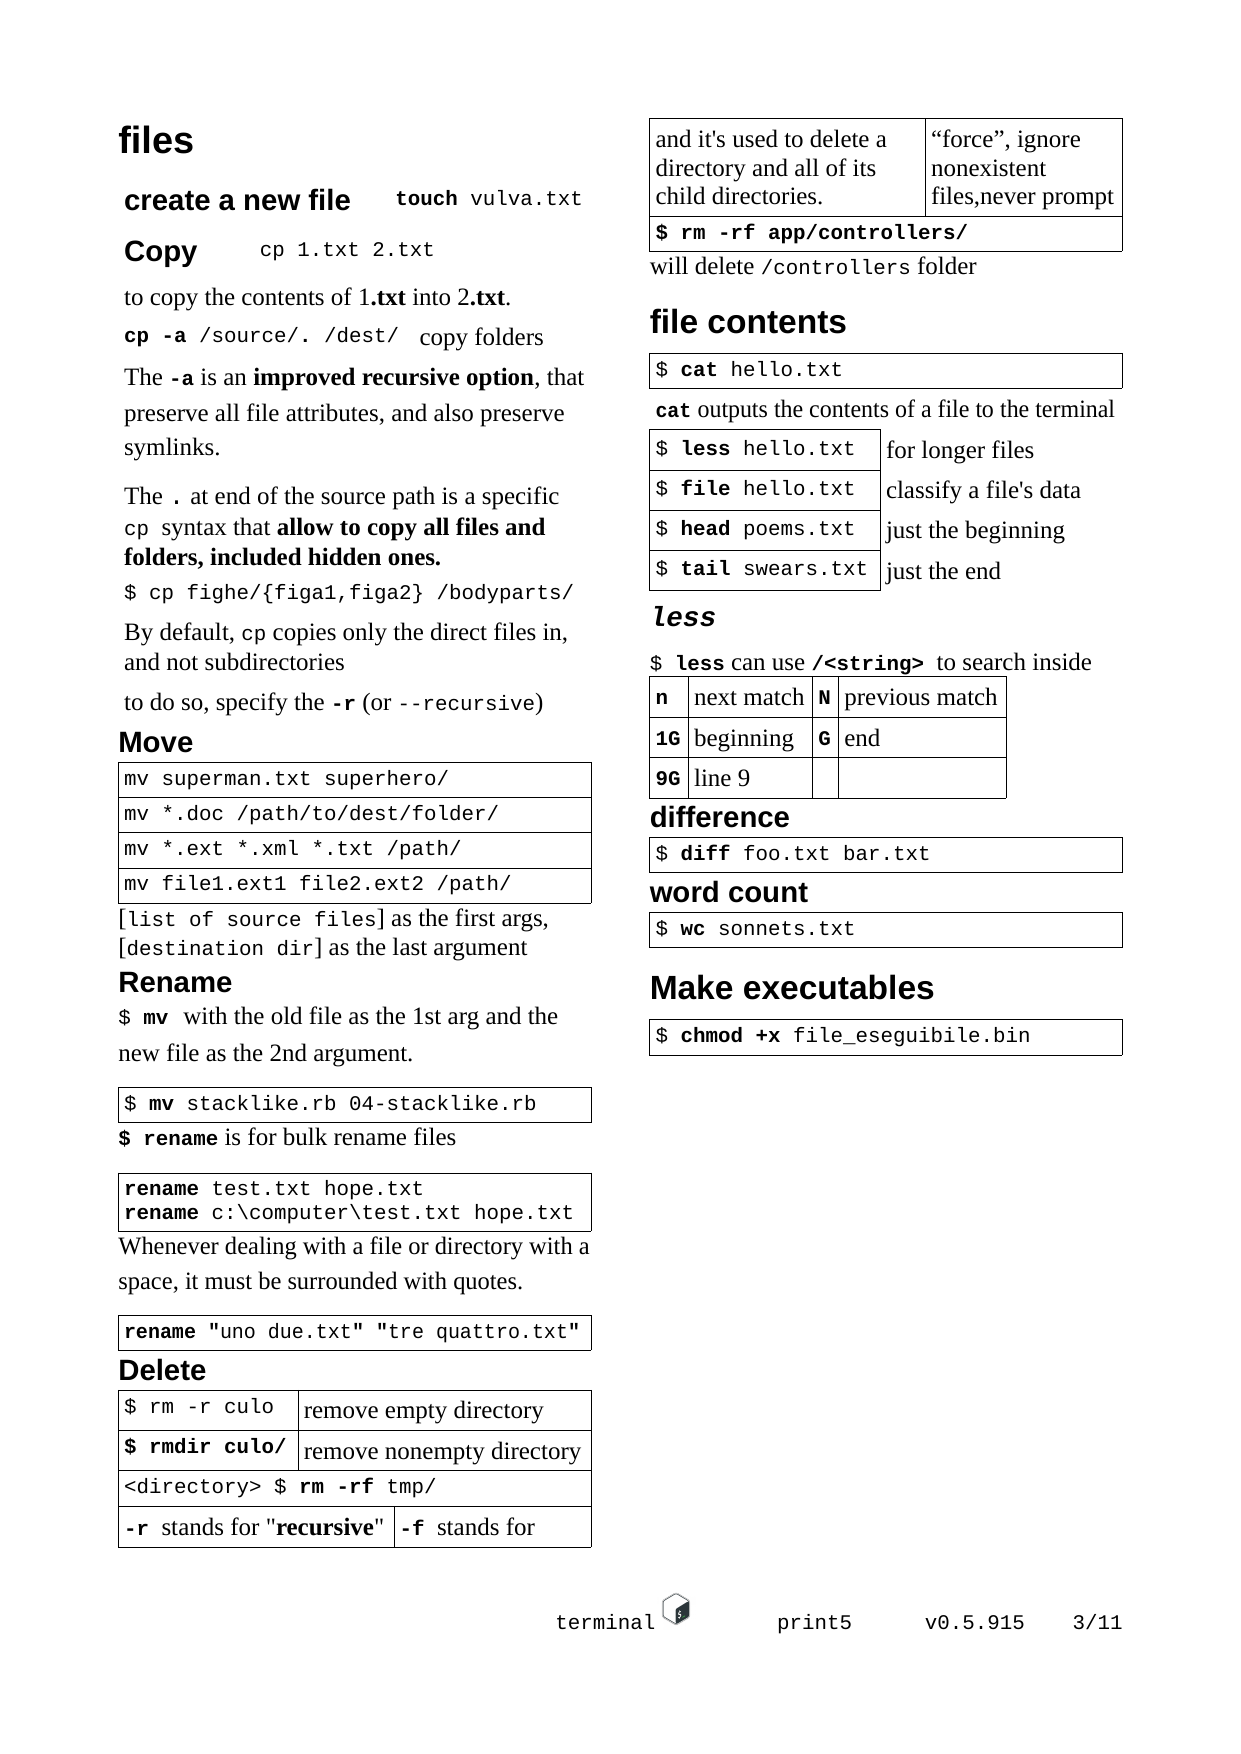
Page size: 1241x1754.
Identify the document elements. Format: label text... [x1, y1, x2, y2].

subtitle word count [649, 875, 1122, 909]
table_cell <directory> $ rm -rf tmp/ [119, 1471, 591, 1506]
table_cell line 9 [689, 758, 812, 797]
table_header $ rm -r culo [119, 1391, 298, 1430]
text will delete /controllers folder [649, 252, 1122, 281]
table_cell 9G [650, 758, 688, 797]
table_cell mv *.ext *.xml *.txt /path/ [119, 833, 591, 867]
subtitle less [649, 603, 1122, 634]
table_header create a new file [118, 174, 389, 225]
table_cell cat outputs the contents of a file to the terminal [650, 389, 1122, 429]
table_cell mv *.doc /path/to/dest/folder/ [119, 798, 591, 832]
table_header $ wc sonnets.txt [650, 913, 1122, 947]
table_cell $ head poems.txt [650, 511, 880, 550]
subtitle difference [649, 800, 1122, 834]
table_cell copy folders [414, 317, 591, 357]
table_header remove empty directory [299, 1391, 591, 1430]
subtitle files [118, 118, 591, 162]
subtitle file contents [649, 302, 1122, 340]
table_cell cp -a /source/. /dest/ [118, 317, 413, 357]
table_header “force”, ignore nonexistent files,never prompt [926, 119, 1122, 216]
table_header $ diff foo.txt bar.txt [650, 838, 1122, 872]
subtitle Delete [118, 1353, 591, 1387]
table_cell end [839, 718, 1006, 757]
table_header $ chmod +x file_eseguibile.bin [650, 1020, 1122, 1054]
table_cell [839, 758, 1006, 797]
table_cell just the beginning [881, 510, 1122, 550]
table_cell cp 1.txt 2.txt [254, 225, 591, 276]
table_cell $ tail swears.txt [650, 551, 880, 590]
table_cell to copy the contents of 1.txt into 2.txt. [118, 276, 591, 317]
table_cell By default, cp copies only the direct files in, and not subdirectories [118, 611, 591, 681]
subtitle Rename [118, 965, 591, 998]
subtitle Make executables [649, 968, 1122, 1007]
table_cell mv file1.ext1 file2.ext2 /path/ [119, 869, 591, 903]
table_header rename test.txt hope.txt rename c:\computer\test.txt hope.txt [119, 1174, 591, 1231]
table_header rename "uno due.txt" "tre quattro.txt" [119, 1316, 591, 1350]
table_cell $ file hello.txt [650, 471, 880, 510]
table_cell $ rmdir culo/ [119, 1431, 298, 1470]
table_cell for longer files [881, 429, 1122, 469]
text $ rename is for bulk rename files [118, 1123, 591, 1152]
table_header previous match [839, 677, 1006, 717]
table_cell $ less hello.txt [650, 430, 880, 469]
subtitle Move [118, 725, 591, 759]
table_cell Copy [118, 225, 254, 276]
table_header n [650, 677, 688, 717]
table_cell to do so, specify the -r (or --recursive) [118, 681, 591, 722]
table_header and it's used to delete a directory and all of its child directories. [650, 119, 925, 216]
text Whenever dealing with a file or directory with a space, it must be surrounded with quotes. [118, 1232, 591, 1294]
table_cell The -a is an improved recursive option, that preserve all file attributes, and also preserve symlinks. The . at end of the source path is a specific cp syntax that allow to copy all files and folders, included hidden ones. [118, 357, 591, 576]
table_cell 1G [650, 718, 688, 757]
table_header next match [689, 677, 812, 717]
table_cell G [813, 718, 838, 757]
table_cell beginning [689, 718, 812, 757]
picture [655, 1588, 697, 1630]
table_header mv superman.txt superhero/ [119, 763, 591, 797]
table_header N [813, 677, 838, 717]
text $ mv with the old file as the 1st arg and the new file as the 2nd argument. [118, 1001, 591, 1067]
table_header -f stands for [395, 1507, 591, 1547]
table_header $ mv stacklike.rb 04-stacklike.rb [119, 1088, 591, 1122]
table_header $ cat hello.txt [650, 354, 1122, 388]
text $ less can use /<string> to search inside [649, 647, 1122, 676]
table_cell remove nonempty directory [299, 1431, 591, 1470]
table_cell $ rm -rf app/controllers/ [650, 217, 1122, 251]
table_header touch vulva.txt [390, 174, 591, 225]
table_header -r stands for "recursive" [119, 1507, 394, 1547]
table_cell $ cp fighe/{figa1,figa2} /bodyparts/ [118, 576, 591, 611]
table_cell just the end [881, 550, 1122, 590]
text [list of source files] as the first args, [destination dir] as the last argument [118, 904, 591, 962]
table_cell [813, 758, 838, 797]
table_cell classify a file's data [881, 470, 1122, 510]
